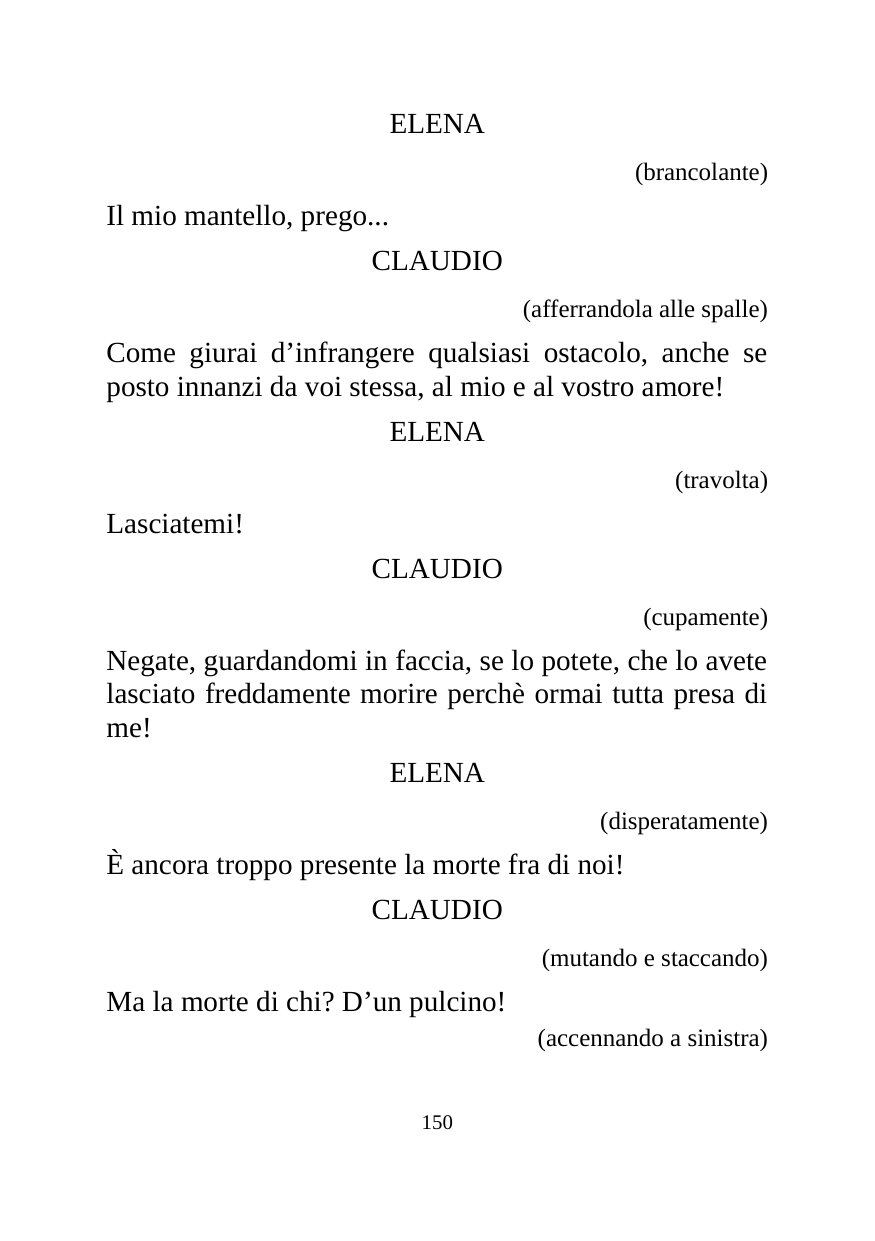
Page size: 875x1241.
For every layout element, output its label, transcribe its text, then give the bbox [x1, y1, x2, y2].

text Come giurai d’infrangere qualsiasi ostacolo, anche se posto innanzi da voi stessa, al mio e al vostro amore! [106, 335, 768, 402]
text ELENA [106, 106, 768, 140]
text CLAUDIO [106, 243, 768, 277]
text (accennando a sinistra) [106, 1023, 768, 1052]
text (brancolante) [106, 157, 768, 186]
text Negate, guardandomi in faccia, se lo potete, che lo avete lasciato freddamente morire perchè ormai tutta presa di me! [106, 643, 768, 743]
text Ma la morte di chi? D’un pulcino! [106, 984, 768, 1018]
text (mutando e staccando) [106, 943, 768, 972]
text (travolta) [106, 465, 768, 494]
text CLAUDIO [106, 551, 768, 584]
text ELENA [106, 414, 768, 447]
text CLAUDIO [106, 892, 768, 926]
text Lasciatemi! [106, 506, 768, 539]
text È ancora troppo presente la morte fra di noi! [106, 847, 768, 881]
text Il mio mantello, prego... [106, 198, 768, 232]
text (cupamente) [106, 602, 768, 631]
text ELENA [106, 755, 768, 789]
text (afferrandola alle spalle) [106, 294, 768, 323]
text (disperatamente) [106, 806, 768, 835]
